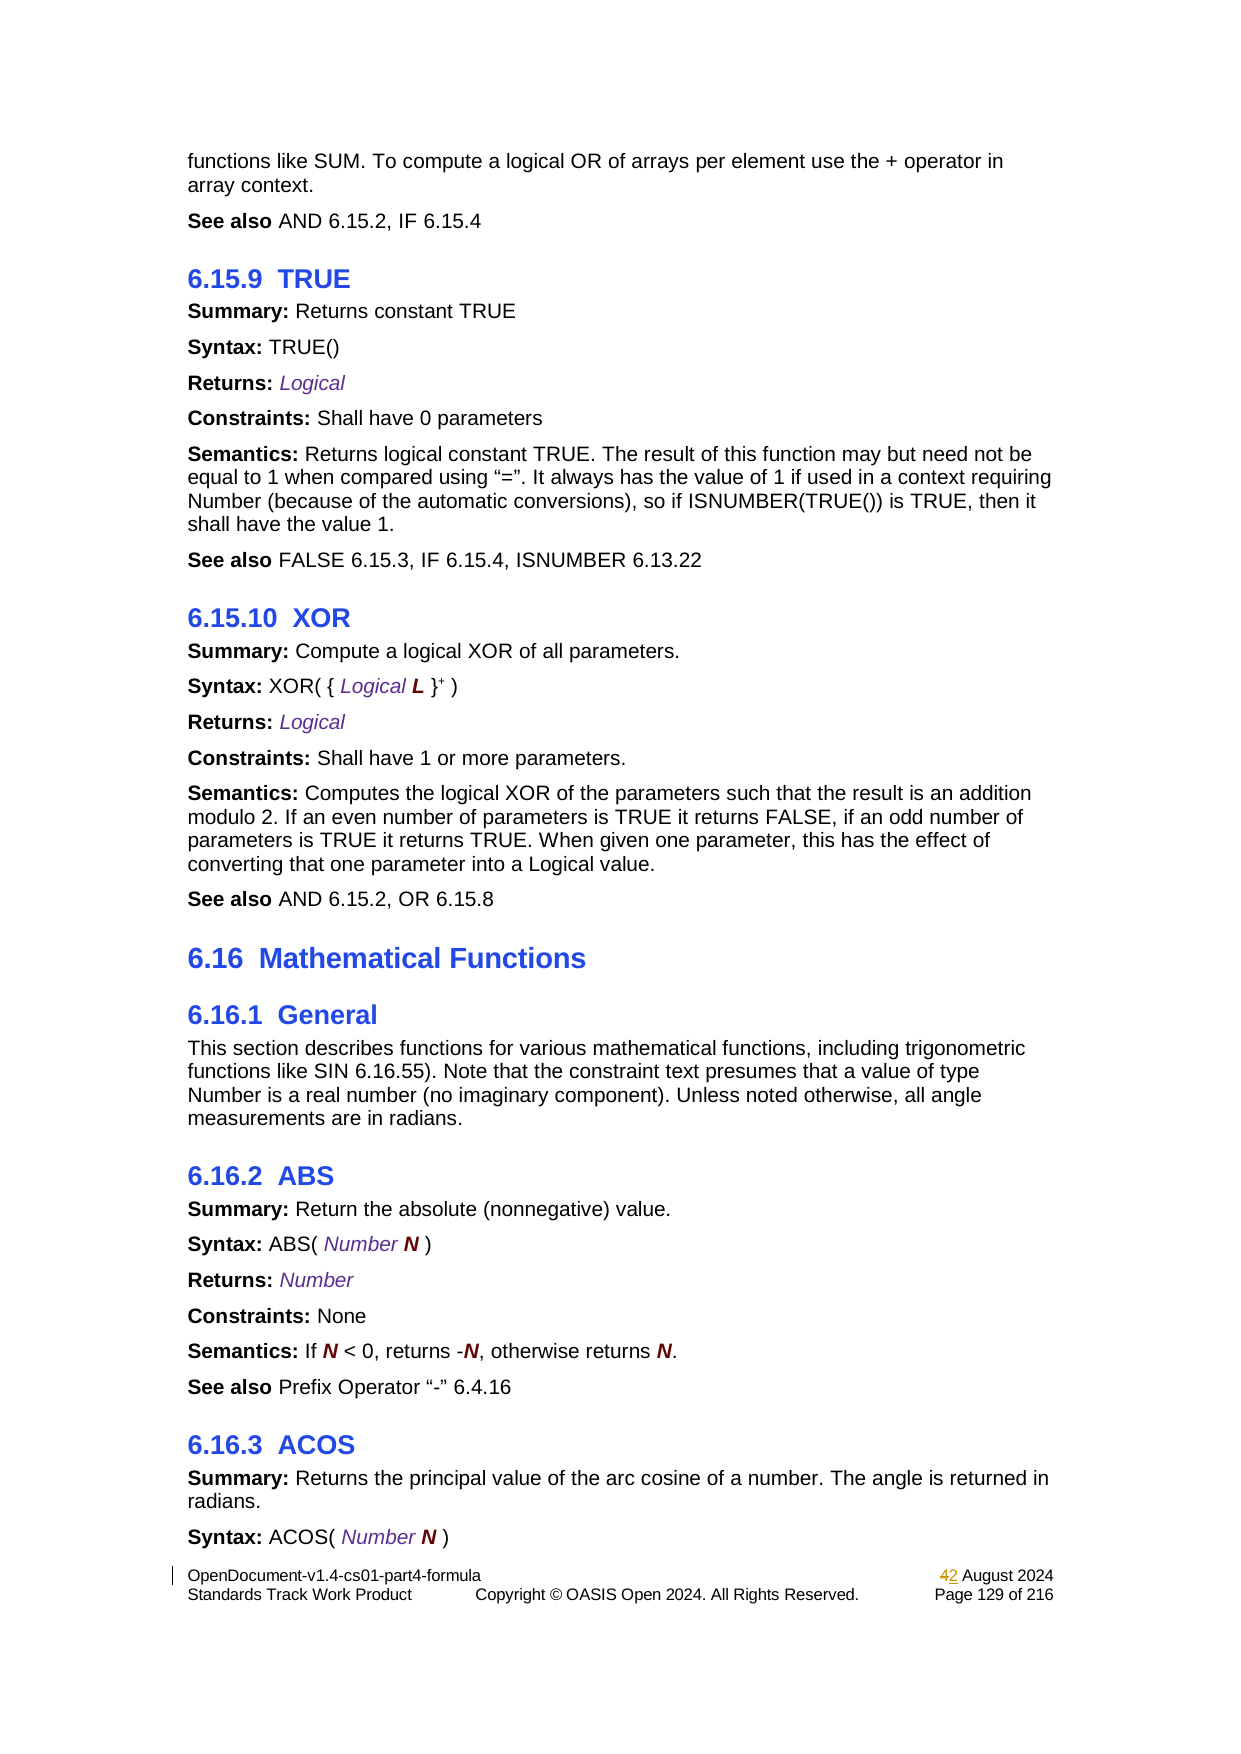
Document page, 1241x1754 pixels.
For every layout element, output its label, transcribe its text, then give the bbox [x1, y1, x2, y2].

text Constraints: Shall have 0 parameters [187, 407, 1053, 430]
text Summary: Compute a logical XOR of all parameters. [187, 639, 1053, 663]
subtitle XOR [187, 603, 1053, 633]
text Returns: Logical [187, 371, 1053, 394]
text Semantics: If N < 0, returns -N, otherwise returns N. [187, 1340, 1053, 1363]
subtitle ABS [187, 1161, 1053, 1191]
text See also AND 6.15.2, OR 6.15.8 [187, 888, 1053, 911]
text See also AND 6.15.2, IF 6.15.4 [187, 209, 1053, 233]
text Semantics: Computes the logical XOR of the parameters such that the result is an addition modulo 2. If an even number of parameters is TRUE it returns FALSE, if an odd number of parameters is TRUE it returns TRUE. When given one parameter, this has the effect of converting that one parameter into a Logical value. [187, 782, 1053, 876]
text Returns: Number [187, 1268, 1053, 1292]
text See also Prefix Operator “-” 6.4.16 [187, 1375, 1053, 1399]
text This section describes functions for various mathematical functions, including trigonometric functions like SIN 6.16.55). Note that the constraint text presumes that a value of type Number is a real number (no imaginary component). Unless noted otherwise, all angle measurements are in radians. [187, 1036, 1053, 1130]
text Summary: Return the absolute (nonnegative) value. [187, 1197, 1053, 1221]
text See also FALSE 6.15.3, IF 6.15.4, ISNUMBER 6.13.22 [187, 548, 1053, 572]
text Constraints: Shall have 1 or more parameters. [187, 746, 1053, 769]
text Semantics: Returns logical constant TRUE. The result of this function may but need not be equal to 1 when compared using “=”. It always has the value of 1 if used in a context requiring Number (because of the automatic conversions), so if ISNUMBER(TRUE()) is TRUE, then it shall have the value 1. [187, 442, 1053, 536]
text Syntax: ABS( Number N ) [187, 1233, 1053, 1256]
text Syntax: TRUE() [187, 335, 1053, 359]
text Syntax: XOR( { Logical L }+ ) [187, 675, 1053, 698]
text functions like SUM. To compute a logical OR of arrays per element use the + operator in array context. [187, 150, 1053, 197]
text Syntax: ACOS( Number N ) [187, 1525, 1053, 1549]
text Returns: Logical [187, 710, 1053, 734]
text Summary: Returns constant TRUE [187, 300, 1053, 323]
subtitle General [187, 1000, 1053, 1030]
subtitle TRUE [187, 264, 1053, 294]
text Summary: Returns the principal value of the arc cosine of a number. The angle is returned in radians. [187, 1466, 1053, 1513]
subtitle Mathematical Functions [187, 942, 1053, 975]
subtitle ACOS [187, 1430, 1053, 1460]
text Constraints: None [187, 1304, 1053, 1328]
